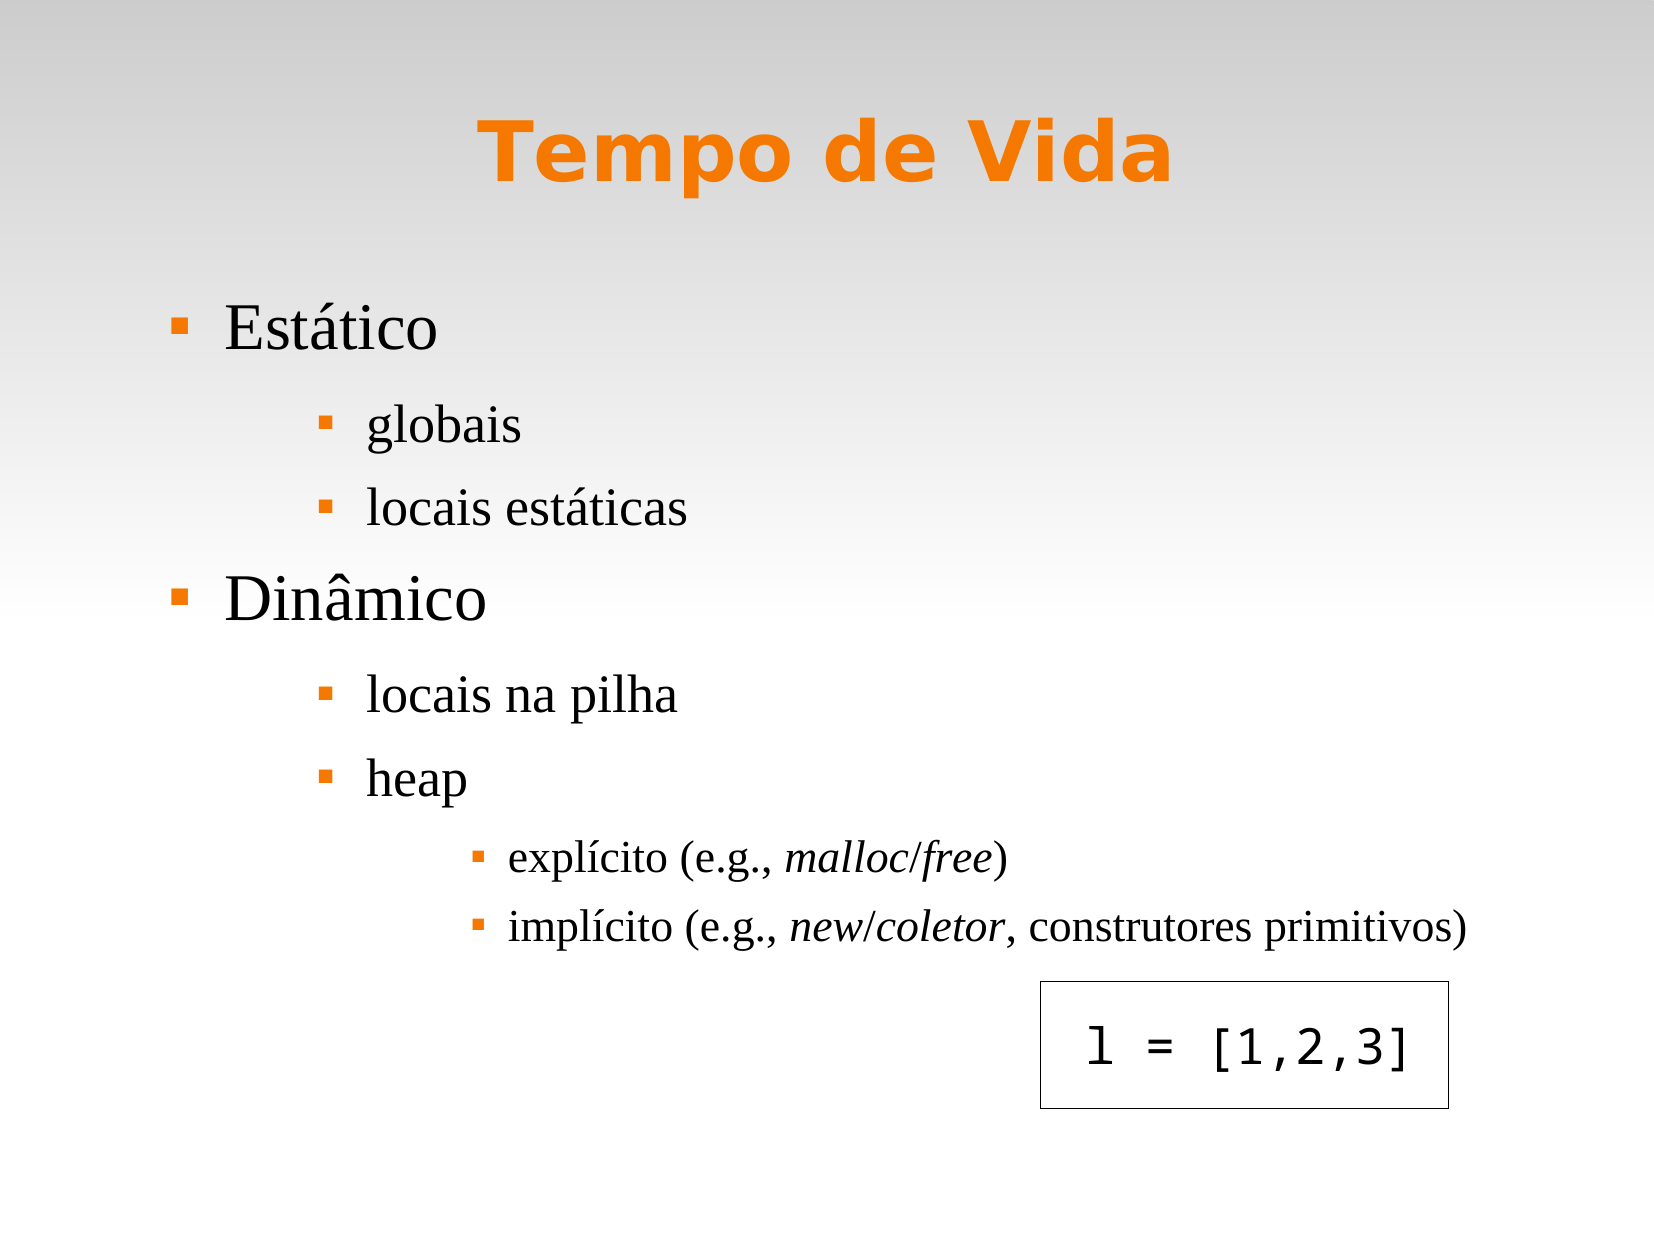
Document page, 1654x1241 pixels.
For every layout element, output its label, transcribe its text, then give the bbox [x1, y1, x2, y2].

title Tempo de Vida [82, 49, 1571, 257]
text_box l = [1,2,3] [1040, 981, 1449, 1109]
list Estático globais locais estáticas Dinâmico locais na pilha heap explícito (e.g., malloc/free) implícito (e.g., new/coletor, construtores primitivos) [82, 290, 1571, 1109]
